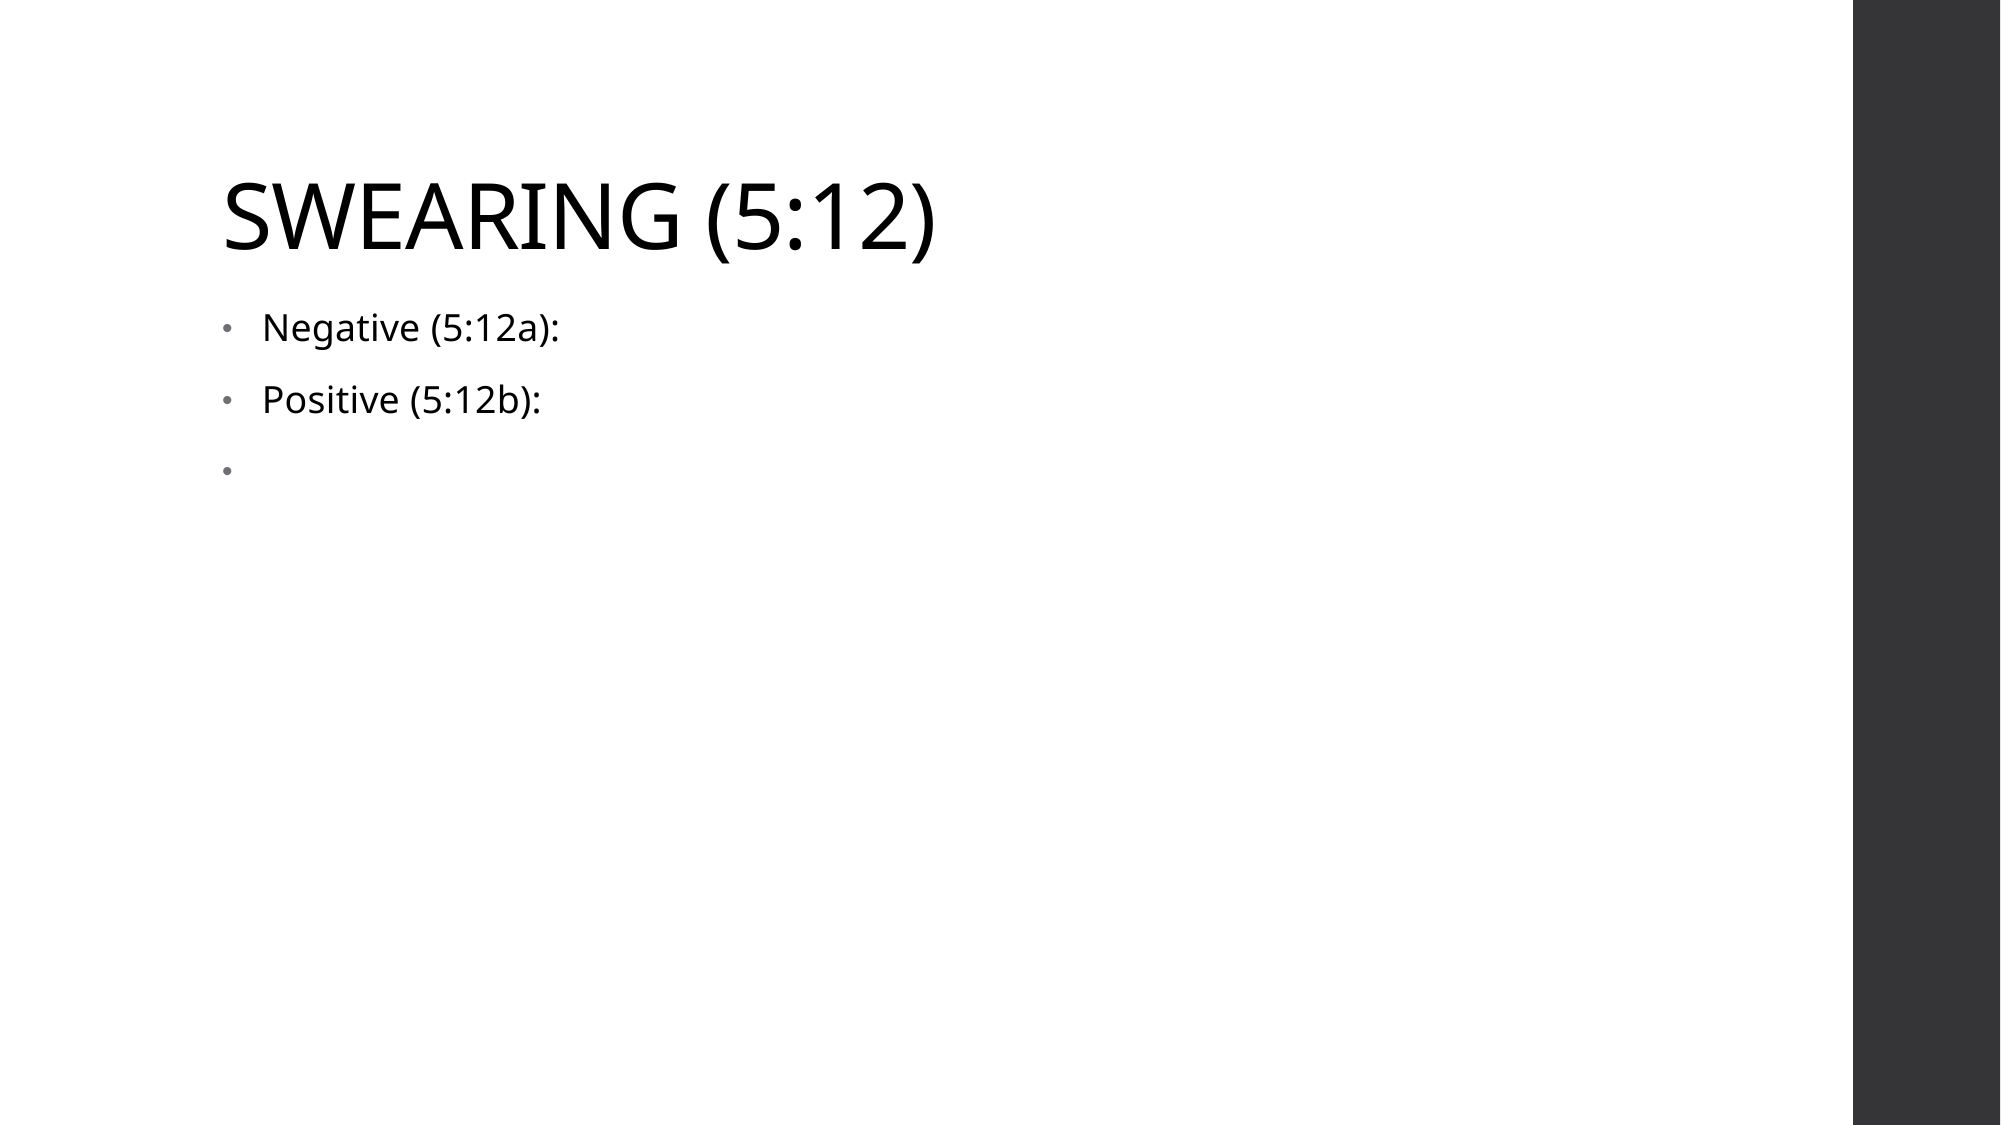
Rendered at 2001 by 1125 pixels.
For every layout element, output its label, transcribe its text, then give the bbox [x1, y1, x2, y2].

title SWEARING (5:12) [206, 60, 1797, 278]
list Negative (5:12a): Positive (5:12b): [206, 299, 1617, 1014]
